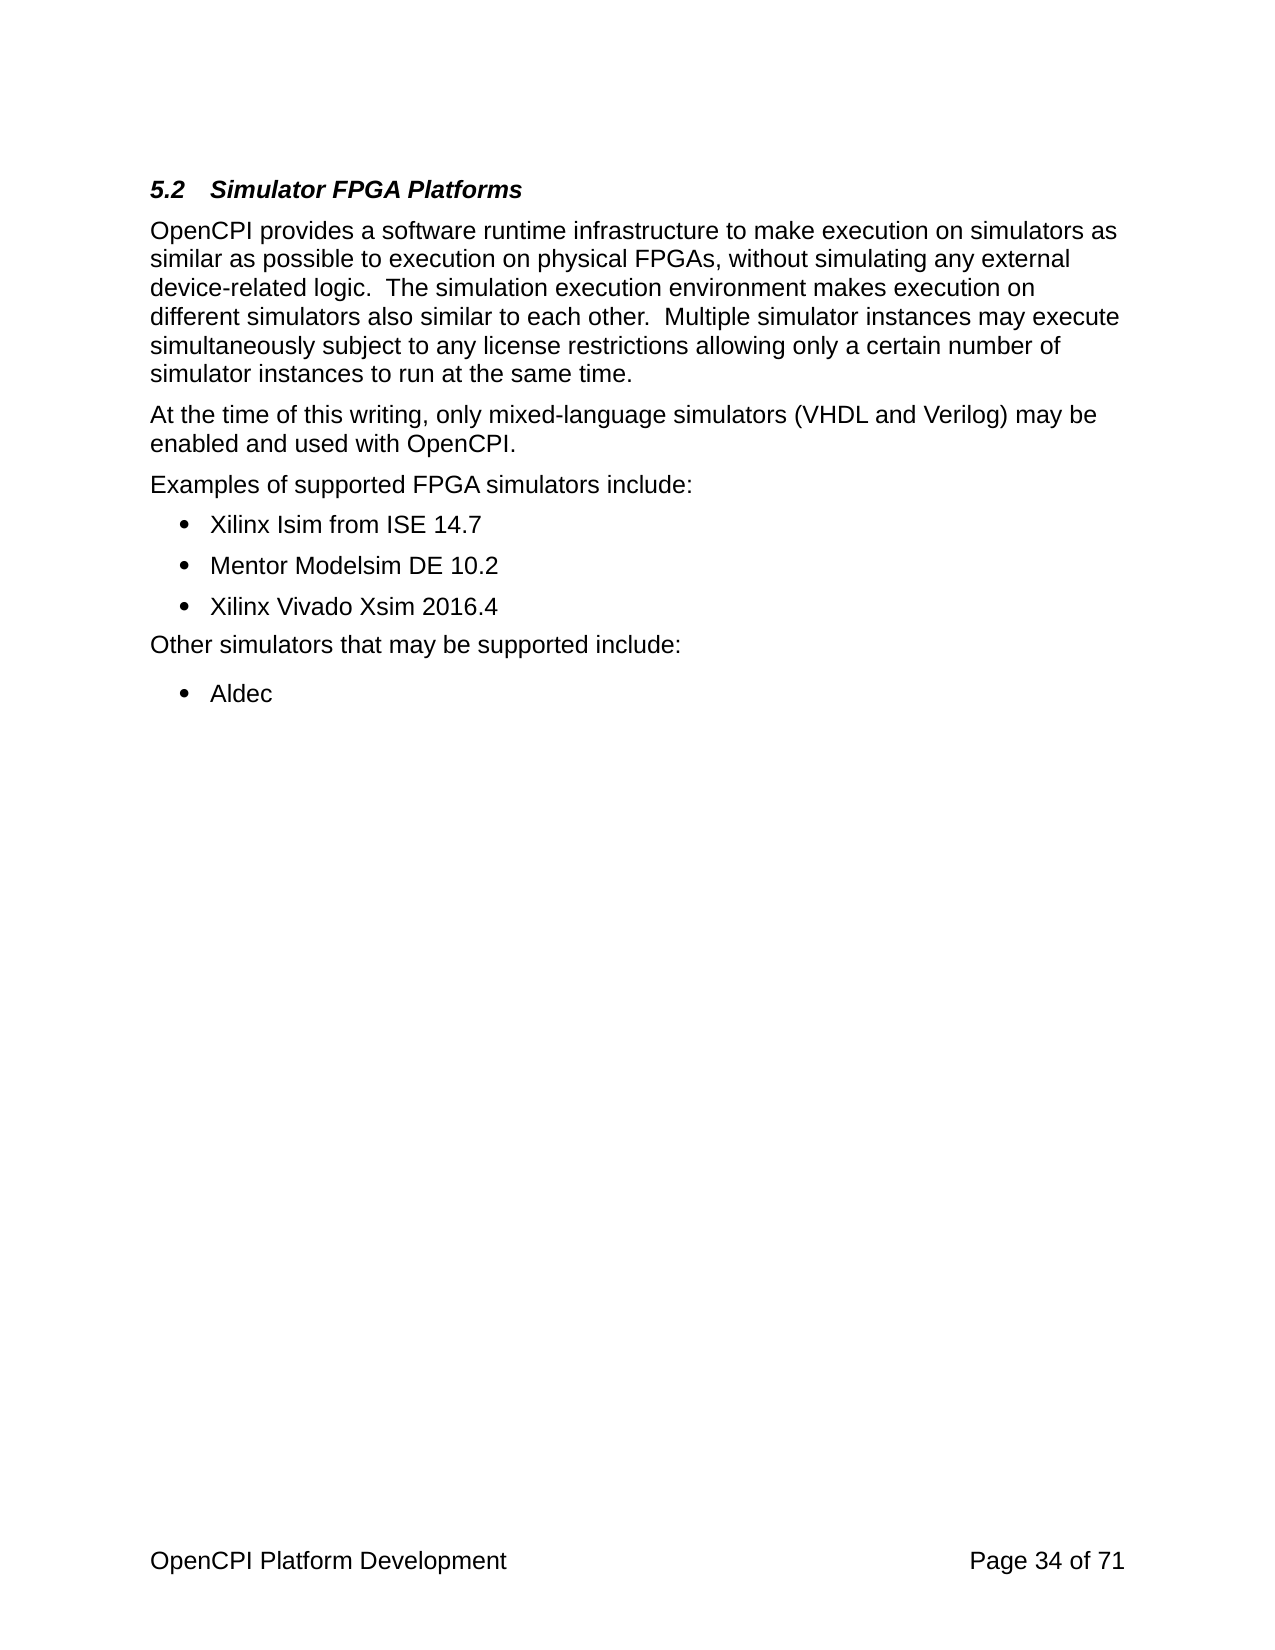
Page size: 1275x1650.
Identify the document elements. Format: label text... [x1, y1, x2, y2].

list Aldec [180, 679, 1125, 708]
list Mentor Modelsim DE 10.2 [180, 551, 1125, 580]
list Xilinx Vivado Xsim 2016.4 [180, 592, 1125, 621]
text At the time of this writing, only mixed-language simulators (VHDL and Verilog) may be enabled and used with OpenCPI. [150, 400, 1125, 458]
list Xilinx Isim from ISE 14.7 [180, 510, 1125, 539]
text Examples of supported FPGA simulators include: [150, 470, 1125, 498]
text OpenCPI provides a software runtime infrastructure to make execution on simulators as similar as possible to execution on physical FPGAs, without simulating any external device-related logic. The simulation execution environment makes execution on different simulators also similar to each other. Multiple simulator instances may execute simultaneously subject to any license restrictions allowing only a certain number of simulator instances to run at the same time. [150, 216, 1125, 388]
subtitle Simulator FPGA Platforms [150, 175, 1125, 204]
text Other simulators that may be supported include: [150, 630, 1125, 659]
